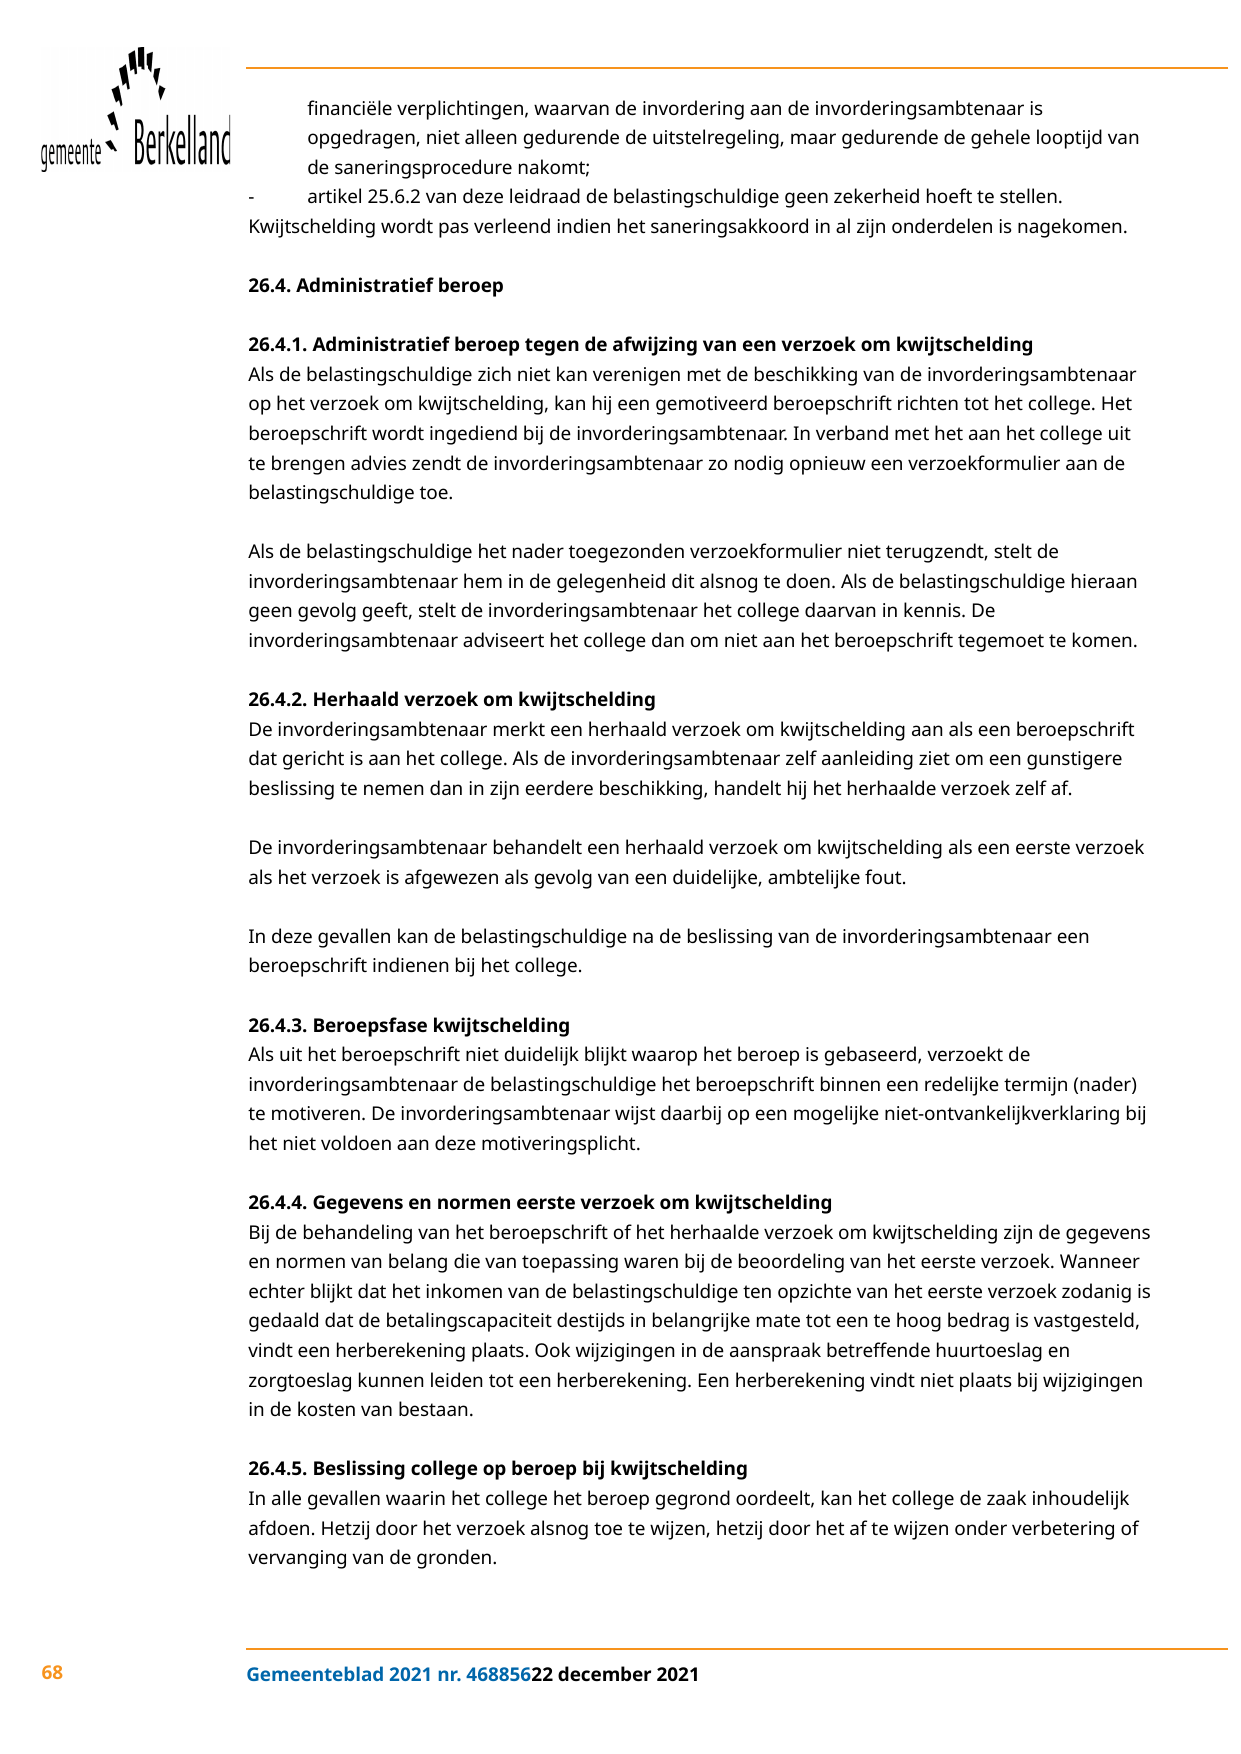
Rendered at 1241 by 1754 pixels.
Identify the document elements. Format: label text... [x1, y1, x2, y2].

text Bij de behandeling van het beroepschrift of het herhaalde verzoek om kwijtschelding zijn de gegevens en normen van belang die van toepassing waren bij de beoordeling van het eerste verzoek. Wanneer echter blijkt dat het inkomen van de belastingschuldige ten opzichte van het eerste verzoek zodanig is gedaald dat de betalingscapaciteit destijds in belangrijke mate tot een te hoog bedrag is vastgesteld, vindt een herberekening plaats. Ook wijzigingen in de aanspraak betreffende huurtoeslag en zorgtoeslag kunnen leiden tot een herberekening. Een herberekening vindt niet plaats bij wijzigingen in de kosten van bestaan. [248, 1219, 1152, 1422]
text 26.4.2. Herhaald verzoek om kwijtschelding [248, 686, 1152, 712]
text In alle gevallen waarin het college het beroep gegrond oordeelt, kan het college de zaak inhoudelijk afdoen. Hetzij door het verzoek alsnog toe te wijzen, hetzij door het af te wijzen onder verbetering of vervanging van de gronden. [248, 1485, 1152, 1570]
text 26.4. Administratief beroep [248, 272, 1152, 298]
text Kwijtschelding wordt pas verleend indien het saneringsakkoord in al zijn onderdelen is nagekomen. [248, 213, 1152, 239]
text De invorderingsambtenaar merkt een herhaald verzoek om kwijtschelding aan als een beroepschrift dat gericht is aan het college. Als de invorderingsambtenaar zelf aanleiding ziet om een gunstigere beslissing te nemen dan in zijn eerdere beschikking, handelt hij het herhaalde verzoek zelf af. [248, 716, 1152, 801]
text Als de belastingschuldige zich niet kan verenigen met de beschikking van de invorderingsambtenaar op het verzoek om kwijtschelding, kan hij een gemotiveerd beroepschrift richten tot het college. Het beroepschrift wordt ingediend bij de invorderingsambtenaar. In verband met het aan het college uit te brengen advies zendt de invorderingsambtenaar zo nodig opnieuw een verzoekformulier aan de belastingschuldige toe. [248, 361, 1152, 505]
list artikel 25.6.2 van deze leidraad de belastingschuldige geen zekerheid hoeft te stellen. [248, 183, 1152, 209]
text De invorderingsambtenaar behandelt een herhaald verzoek om kwijtschelding als een eerste verzoek als het verzoek is afgewezen als gevolg van een duidelijke, ambtelijke fout. [248, 834, 1152, 890]
text 26.4.3. Beroepsfase kwijtschelding [248, 1012, 1152, 1038]
text Als uit het beroepschrift niet duidelijk blijkt waarop het beroep is gebaseerd, verzoekt de invorderingsambtenaar de belastingschuldige het beroepschrift binnen een redelijke termijn (nader) te motiveren. De invorderingsambtenaar wijst daarbij op een mogelijke niet-ontvankelijkverklaring bij het niet voldoen aan deze motiveringsplicht. [248, 1041, 1152, 1156]
list financiële verplichtingen, waarvan de invordering aan de invorderingsambtenaar is opgedragen, niet alleen gedurende de uitstelregeling, maar gedurende de gehele looptijd van de saneringsprocedure nakomt; [248, 95, 1152, 180]
text Als de belastingschuldige het nader toegezonden verzoekformulier niet terugzendt, stelt de invorderingsambtenaar hem in de gelegenheid dit alsnog te doen. Als de belastingschuldige hieraan geen gevolg geeft, stelt de invorderingsambtenaar het college daarvan in kennis. De invorderingsambtenaar adviseert het college dan om niet aan het beroepschrift tegemoet te komen. [248, 538, 1152, 653]
text 26.4.4. Gegevens en normen eerste verzoek om kwijtschelding [248, 1189, 1152, 1215]
text 26.4.5. Beslissing college op beroep bij kwijtschelding [248, 1456, 1152, 1481]
text 26.4.1. Administratief beroep tegen de afwijzing van een verzoek om kwijtschelding [248, 331, 1152, 357]
picture [41, 47, 231, 172]
text In deze gevallen kan de belastingschuldige na de beslissing van de invorderingsambtenaar een beroepschrift indienen bij het college. [248, 923, 1152, 978]
